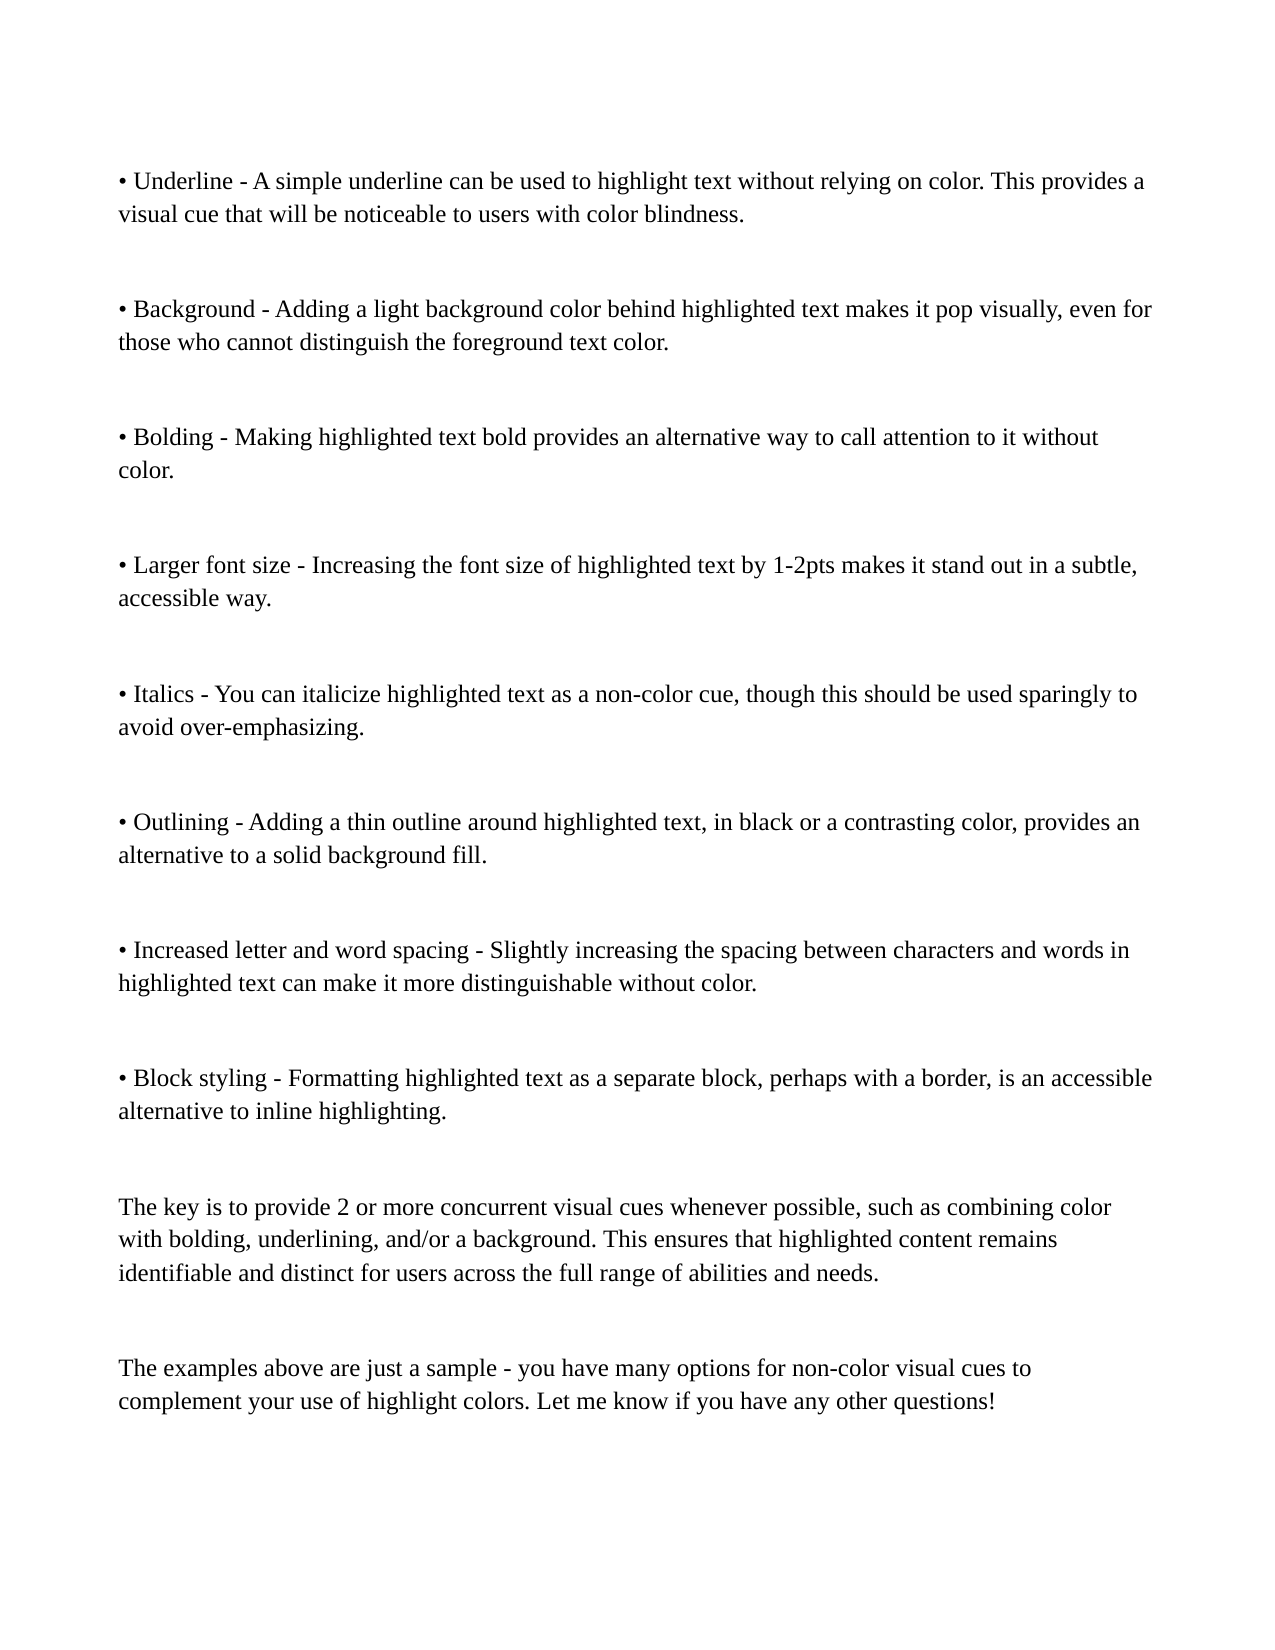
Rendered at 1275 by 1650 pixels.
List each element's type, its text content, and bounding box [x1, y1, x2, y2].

text • Background - Adding a light background color behind highlighted text makes it pop visually, even for those who cannot distinguish the foreground text color. [118, 294, 1157, 356]
text • Block styling - Formatting highlighted text as a separate block, perhaps with a border, is an accessible alternative to inline highlighting. [118, 1063, 1157, 1125]
text • Bolding - Making highlighted text bold provides an alternative way to call attention to it without color. [118, 422, 1157, 484]
text The examples above are just a sample - you have many options for non-color visual cues to complement your use of highlight colors. Let me know if you have any other questions! [118, 1353, 1157, 1414]
text • Outlining - Adding a thin outline around highlighted text, in black or a contrasting color, provides an alternative to a solid background fill. [118, 807, 1157, 869]
text • Underline - A simple underline can be used to highlight text without relying on color. This provides a visual cue that will be noticeable to users with color blindness. [118, 166, 1157, 227]
text The key is to provide 2 or more concurrent visual cues whenever possible, such as combining color with bolding, underlining, and/or a background. This ensures that highlighted content remains identifiable and distinct for users across the full range of abilities and needs. [118, 1192, 1157, 1286]
text • Increased letter and word spacing - Slightly increasing the spacing between characters and words in highlighted text can make it more distinguishable without color. [118, 935, 1157, 997]
text • Larger font size - Increasing the font size of highlighted text by 1-2pts makes it stand out in a subtle, accessible way. [118, 550, 1157, 612]
text • Italics - You can italicize highlighted text as a non-color cue, though this should be used sparingly to avoid over-emphasizing. [118, 679, 1157, 740]
